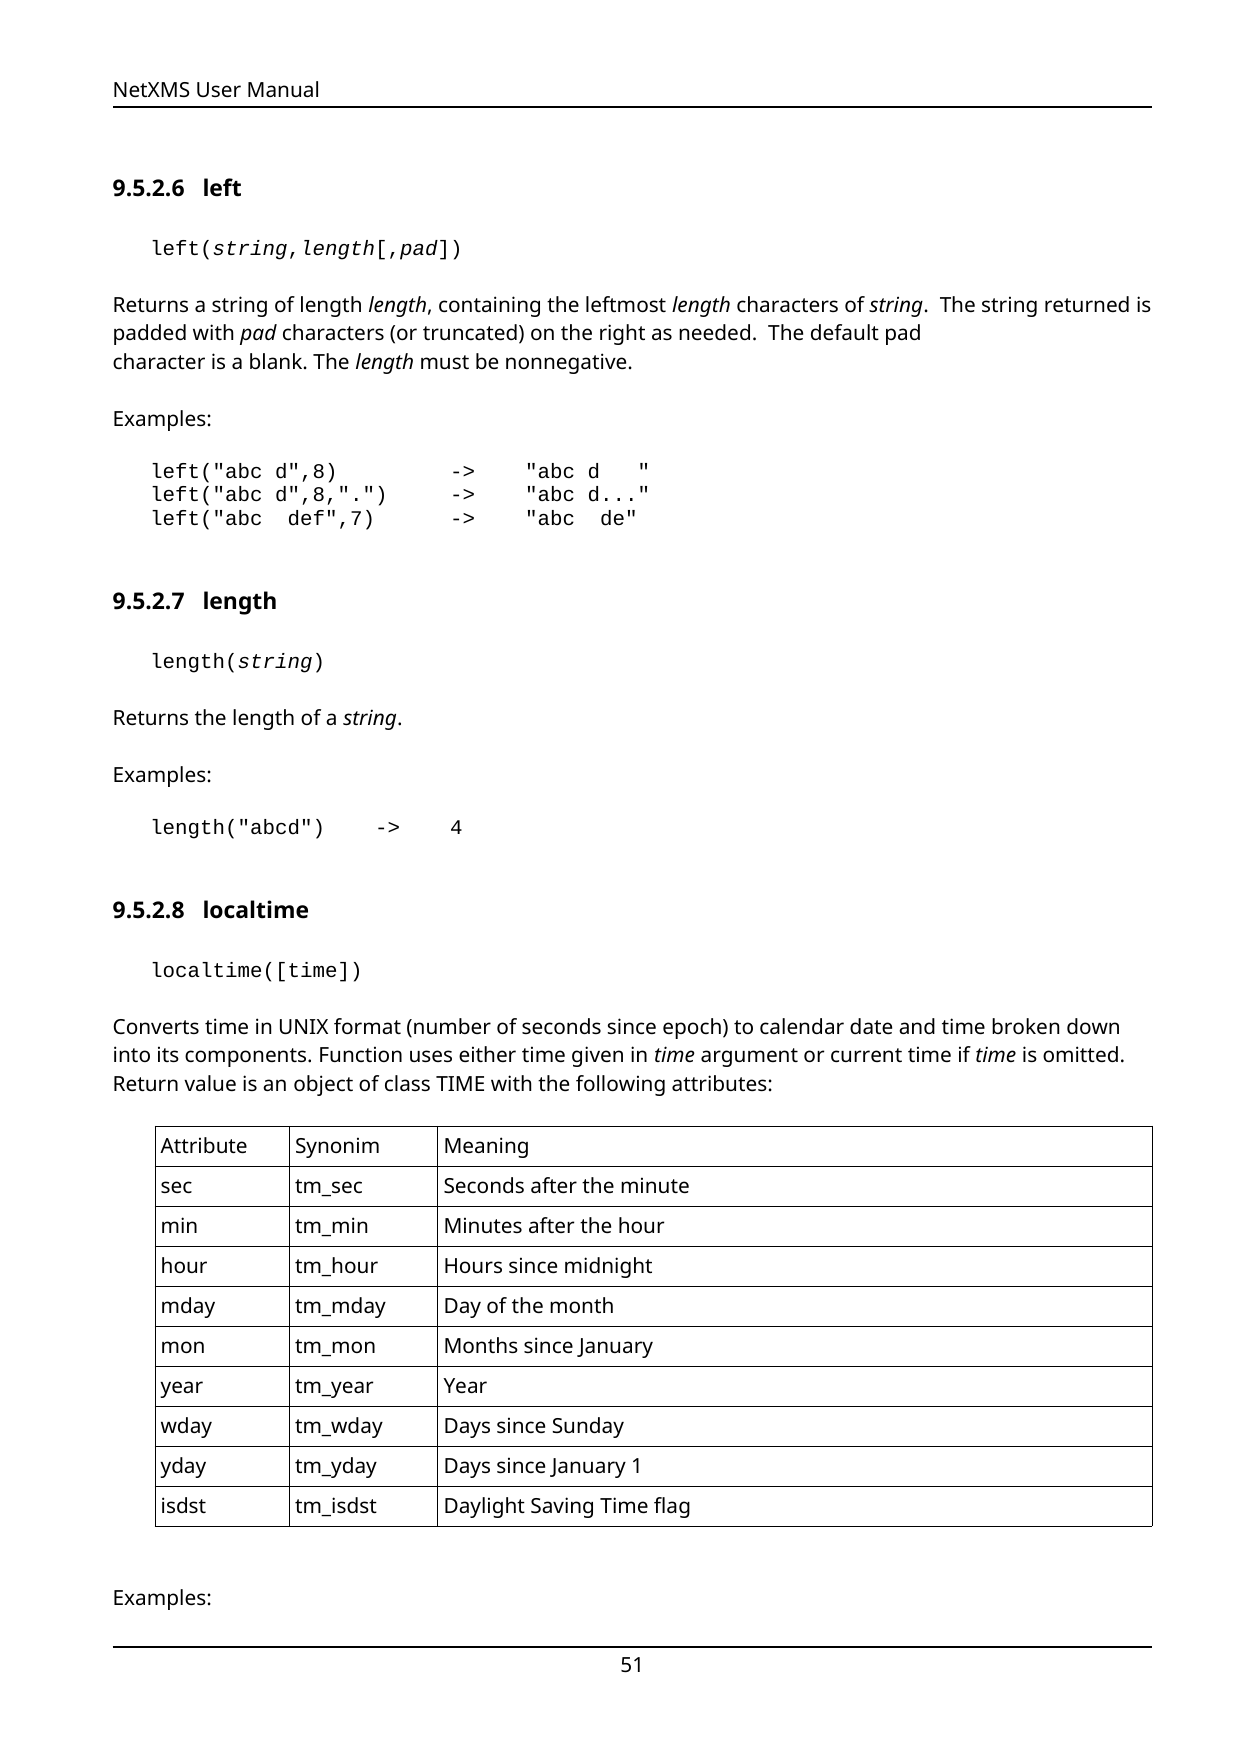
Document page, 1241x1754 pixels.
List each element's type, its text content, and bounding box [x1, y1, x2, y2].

table_cell tm_mday [290, 1287, 437, 1326]
text Returns a string of length length, containing the leftmost length characters of string. The string returned is padded with pad characters (or truncated) on the right as needed. The default pad [112, 290, 1152, 347]
table_cell min [156, 1207, 289, 1246]
text Examples: [112, 404, 1152, 432]
table_cell Days since January 1 [438, 1447, 1152, 1486]
table_cell Seconds after the minute [438, 1167, 1152, 1206]
text left(string,length[,pad]) [150, 238, 1152, 262]
table_cell tm_isdst [290, 1487, 437, 1526]
table_cell tm_hour [290, 1247, 437, 1286]
text Examples: [112, 760, 1152, 788]
table_cell Daylight Saving Time flag [438, 1487, 1152, 1526]
text left("abc d",8,".") -> "abc d..." [150, 484, 1152, 508]
table_header Meaning [438, 1127, 1152, 1166]
table_cell tm_sec [290, 1167, 437, 1206]
table_cell wday [156, 1407, 289, 1446]
table_cell year [156, 1367, 289, 1406]
text localtime([time]) [150, 960, 1152, 983]
text left("abc def",7) -> "abc de" [150, 508, 1152, 532]
text Examples: [112, 1583, 1152, 1611]
table_cell Day of the month [438, 1287, 1152, 1326]
table_cell isdst [156, 1487, 289, 1526]
table_header Synonim [290, 1127, 437, 1166]
subtitle length [112, 585, 1152, 616]
text character is a blank. The length must be nonnegative. [112, 347, 1152, 375]
table_cell Minutes after the hour [438, 1207, 1152, 1246]
table_cell Year [438, 1367, 1152, 1406]
table_cell tm_min [290, 1207, 437, 1246]
table_cell yday [156, 1447, 289, 1486]
subtitle localtime [112, 894, 1152, 925]
text Converts time in UNIX format (number of seconds since epoch) to calendar date and time broken down into its components. Function uses either time given in time argument or current time if time is omitted. Return value is an object of class TIME with the following attributes: [112, 1012, 1152, 1097]
table_cell tm_wday [290, 1407, 437, 1446]
text Returns the length of a string. [112, 703, 1152, 731]
table_cell Days since Sunday [438, 1407, 1152, 1446]
table_cell sec [156, 1167, 289, 1206]
table_cell Months since January [438, 1327, 1152, 1366]
text length("abcd") -> 4 [150, 817, 1152, 840]
text left("abc d",8) -> "abc d " [150, 461, 1152, 484]
table_cell tm_mon [290, 1327, 437, 1366]
table_cell tm_year [290, 1367, 437, 1406]
table_cell mon [156, 1327, 289, 1366]
table_cell mday [156, 1287, 289, 1326]
subtitle left [112, 172, 1152, 203]
text length(string) [150, 651, 1152, 674]
table_cell tm_yday [290, 1447, 437, 1486]
table_header Attribute [156, 1127, 289, 1166]
table_cell Hours since midnight [438, 1247, 1152, 1286]
table_cell hour [156, 1247, 289, 1286]
